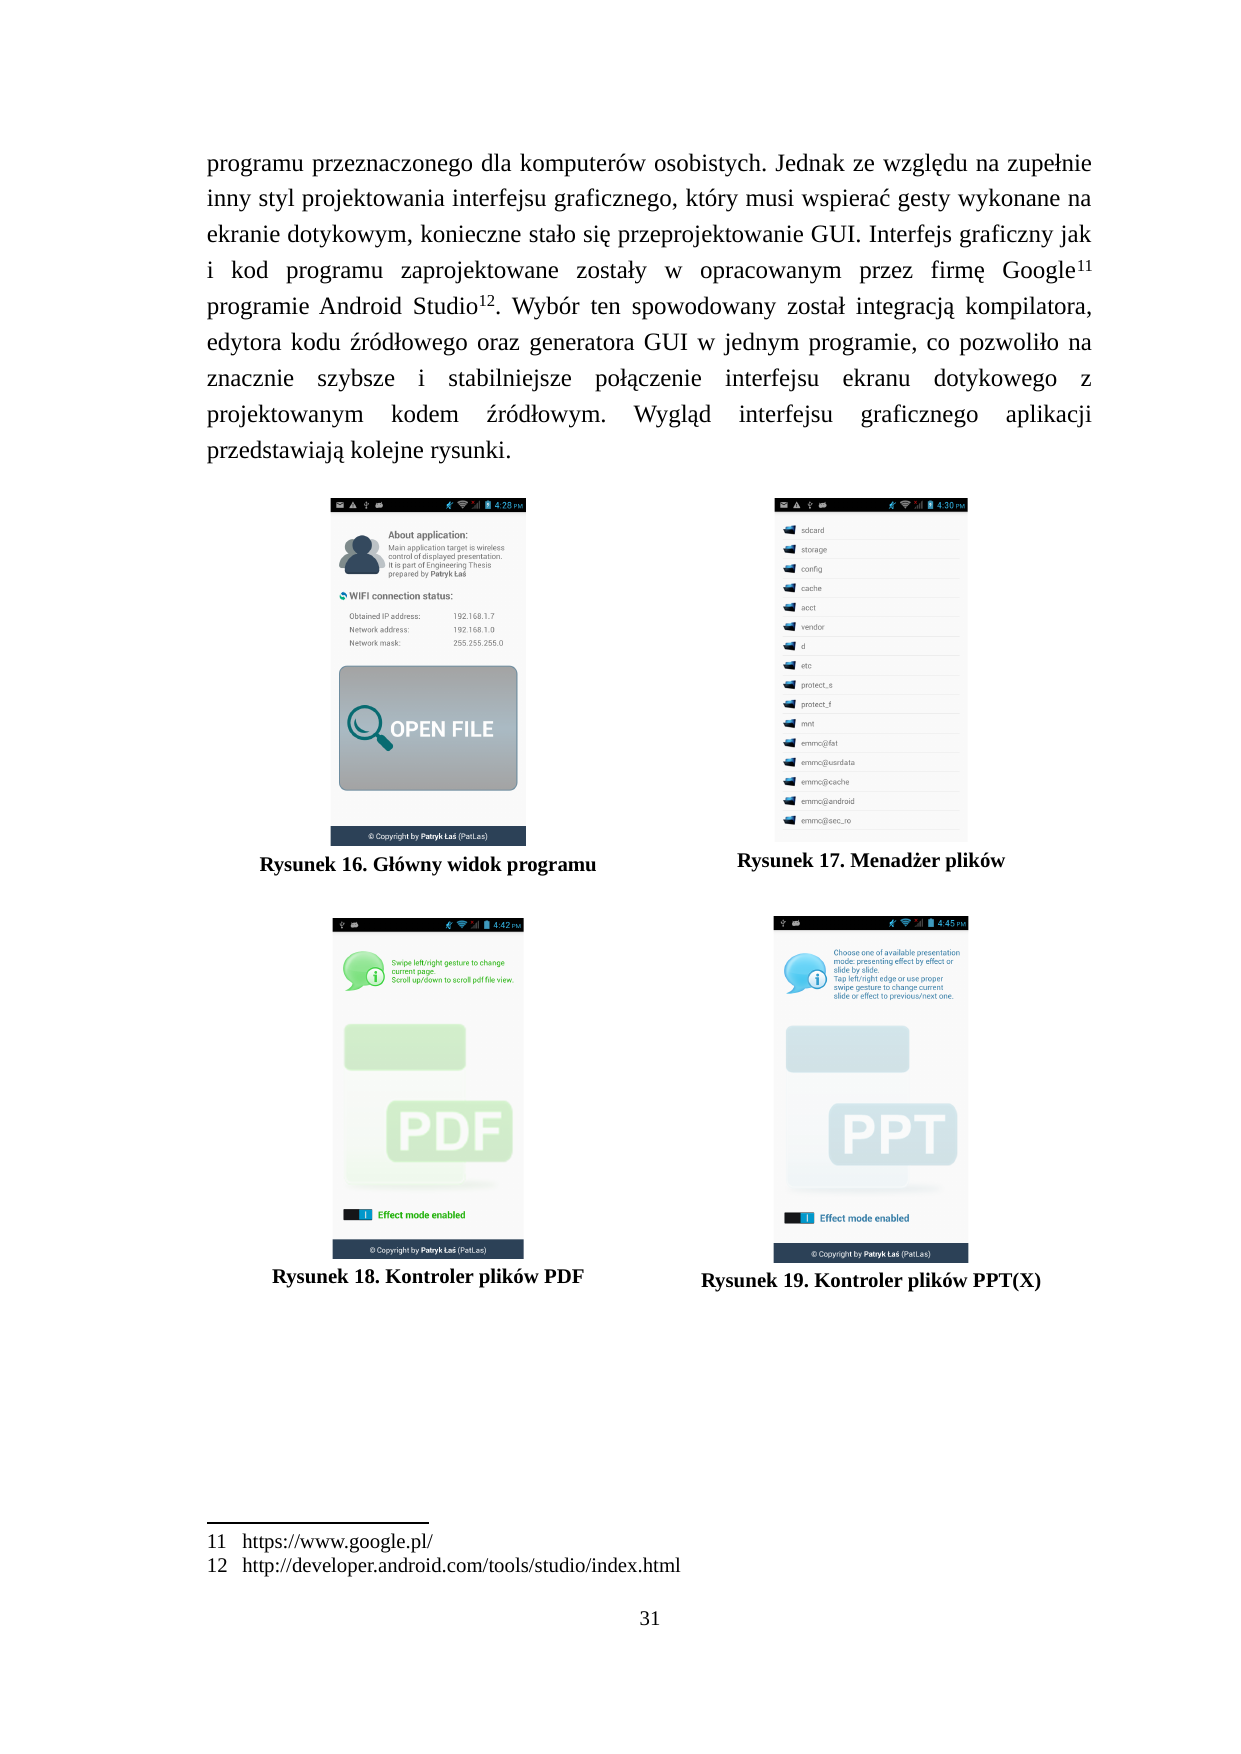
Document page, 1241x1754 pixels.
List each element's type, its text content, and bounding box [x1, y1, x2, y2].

text programu przeznaczonego dla komputerów osobistych. Jednak ze względu na zupełnie inny styl projektowania interfejsu graficznego, który musi wspierać gesty wykonane na ekranie dotykowym, konieczne stało się przeprojektowanie GUI. Interfejs graficzny jak i kod programu zaprojektowane zostały w opracowanym przez firmę Google programie Android Studio. Wybór ten spowodowany został integracją kompilatora, edytora kodu źródłowego oraz generatora GUI w jednym programie, co pozwoliło na znacznie szybsze i stabilniejsze połączenie interfejsu ekranu dotykowego z projektowanym kodem źródłowym. Wygląd interfejsu graficznego aplikacji przedstawiają kolejne rysunki. [207, 148, 1093, 464]
table_header Rysunek 17. Menadżer plików [650, 486, 1093, 911]
table_header Rysunek 18. Kontroler plików PDF [207, 911, 649, 1328]
table_header Rysunek 19. Kontroler plików PPT(X) [650, 911, 1093, 1328]
picture [773, 916, 969, 1263]
table_header Rysunek 16. Główny widok programu [207, 486, 649, 911]
picture [774, 498, 968, 842]
picture [330, 498, 526, 846]
text https://www.google.pl/ [207, 1529, 1093, 1553]
text http://developer.android.com/tools/studio/index.html [207, 1553, 1093, 1577]
picture [332, 918, 524, 1259]
